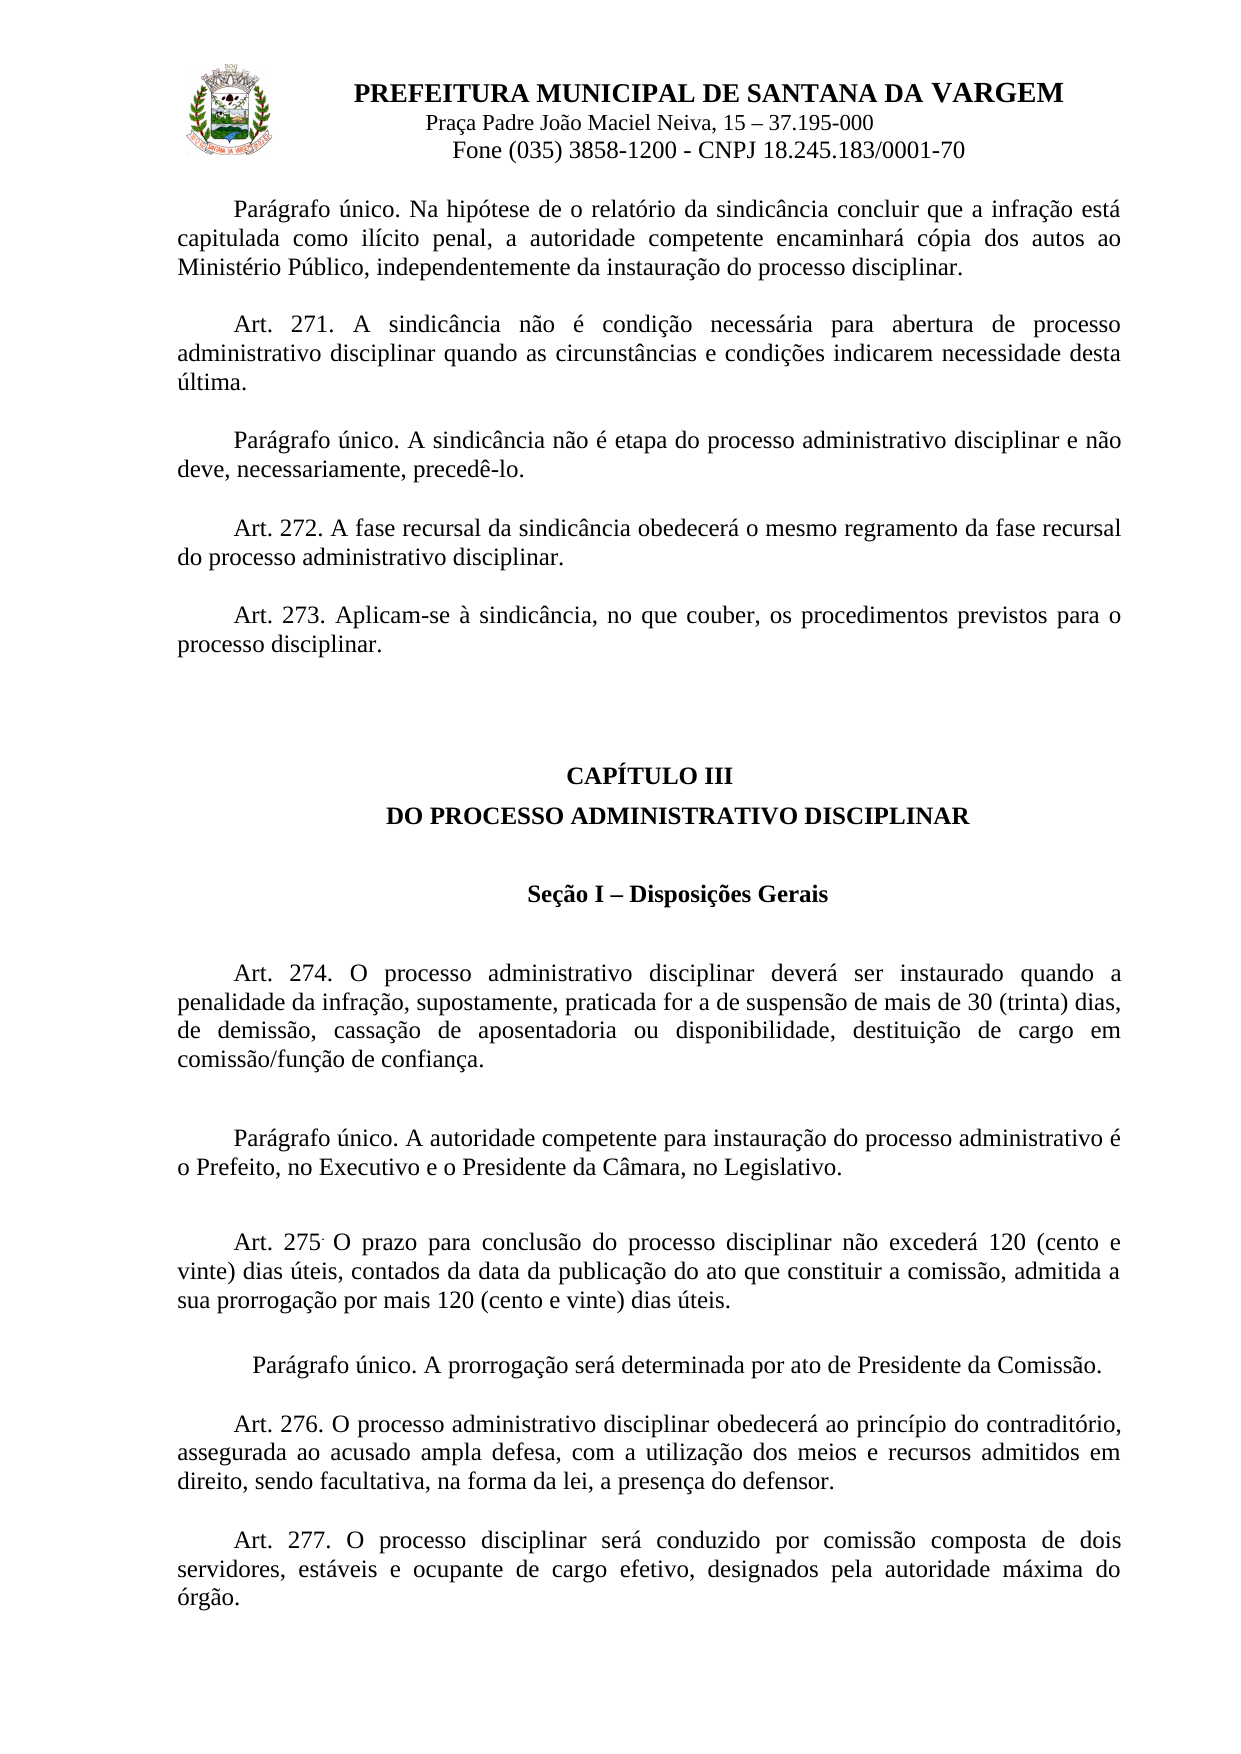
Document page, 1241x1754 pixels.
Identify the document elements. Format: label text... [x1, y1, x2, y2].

text Art. 274. O processo administrativo disciplinar deverá ser instaurado quando a penalidade da infração, supostamente, praticada for a de suspensão de mais de 30 (trinta) dias, de demissão, cassação de aposentadoria ou disponibilidade, destituição de cargo em comissão/função de confiança. [177, 958, 1122, 1073]
picture [186, 64, 273, 155]
text Parágrafo único. Na hipótese de o relatório da sindicância concluir que a infração está capitulada como ilícito penal, a autoridade competente encaminhará cópia dos autos ao Ministério Público, independentemente da instauração do processo disciplinar. [177, 194, 1122, 280]
text Seção I – Disposições Gerais [177, 879, 1122, 908]
text Art. 277. O processo disciplinar será conduzido por comissão composta de dois servidores, estáveis e ocupante de cargo efetivo, designados pela autoridade máxima do órgão. [177, 1525, 1122, 1611]
text Art. 275. O prazo para conclusão do processo disciplinar não excederá 120 (cento e vinte) dias úteis, contados da data da publicação do ato que constituir a comissão, admitida a sua prorrogação por mais 120 (cento e vinte) dias úteis. [177, 1227, 1122, 1313]
text Art. 272. A fase recursal da sindicância obedecerá o mesmo regramento da fase recursal do processo administrativo disciplinar. [177, 513, 1122, 570]
text Art. 273. Aplicam-se à sindicância, no que couber, os procedimentos previstos para o processo disciplinar. [177, 600, 1122, 658]
subtitle CAPÍTULO III [177, 761, 1122, 790]
text Parágrafo único. A prorrogação será determinada por ato de Presidente da Comissão. [177, 1350, 1122, 1379]
text Art. 276. O processo administrativo disciplinar obedecerá ao princípio do contraditório, assegurada ao acusado ampla defesa, com a utilização dos meios e recursos admitidos em direito, sendo facultativa, na forma da lei, a presença do defensor. [177, 1409, 1122, 1495]
text Parágrafo único. A sindicância não é etapa do processo administrativo disciplinar e não deve, necessariamente, precedê-lo. [177, 425, 1122, 483]
text DO PROCESSO ADMINISTRATIVO DISCIPLINAR [177, 801, 1122, 829]
text Art. 271. A sindicância não é condição necessária para abertura de processo administrativo disciplinar quando as circunstâncias e condições indicarem necessidade desta última. [177, 309, 1122, 395]
text Parágrafo único. A autoridade competente para instauração do processo administrativo é o Prefeito, no Executivo e o Presidente da Câmara, no Legislativo. [177, 1123, 1122, 1181]
